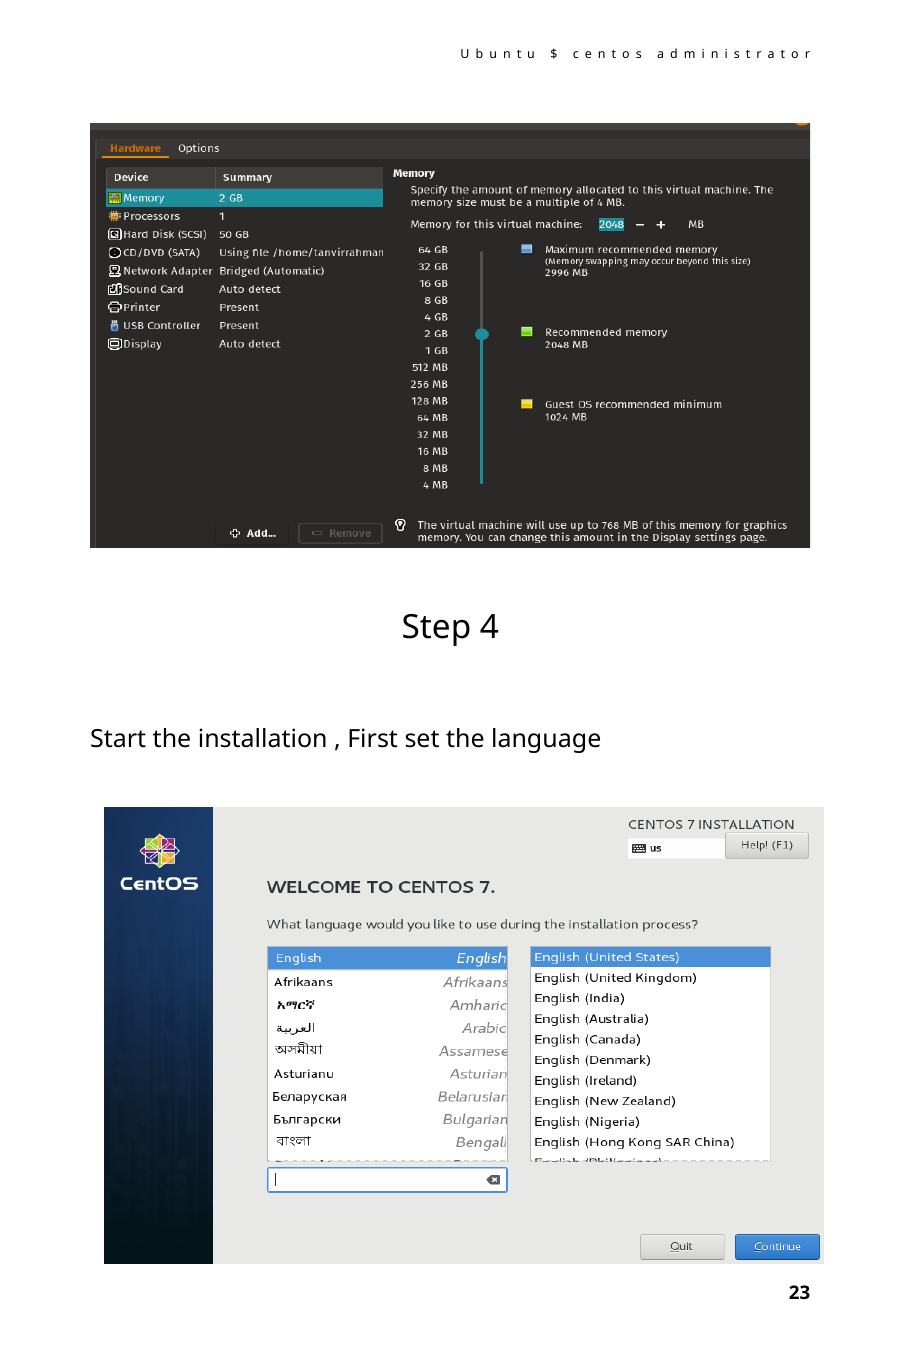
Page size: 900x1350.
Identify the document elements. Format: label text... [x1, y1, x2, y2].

text Step 4 [90, 602, 810, 648]
picture [104, 807, 824, 1264]
text Start the installation , First set the language [90, 720, 810, 754]
picture [90, 123, 811, 548]
